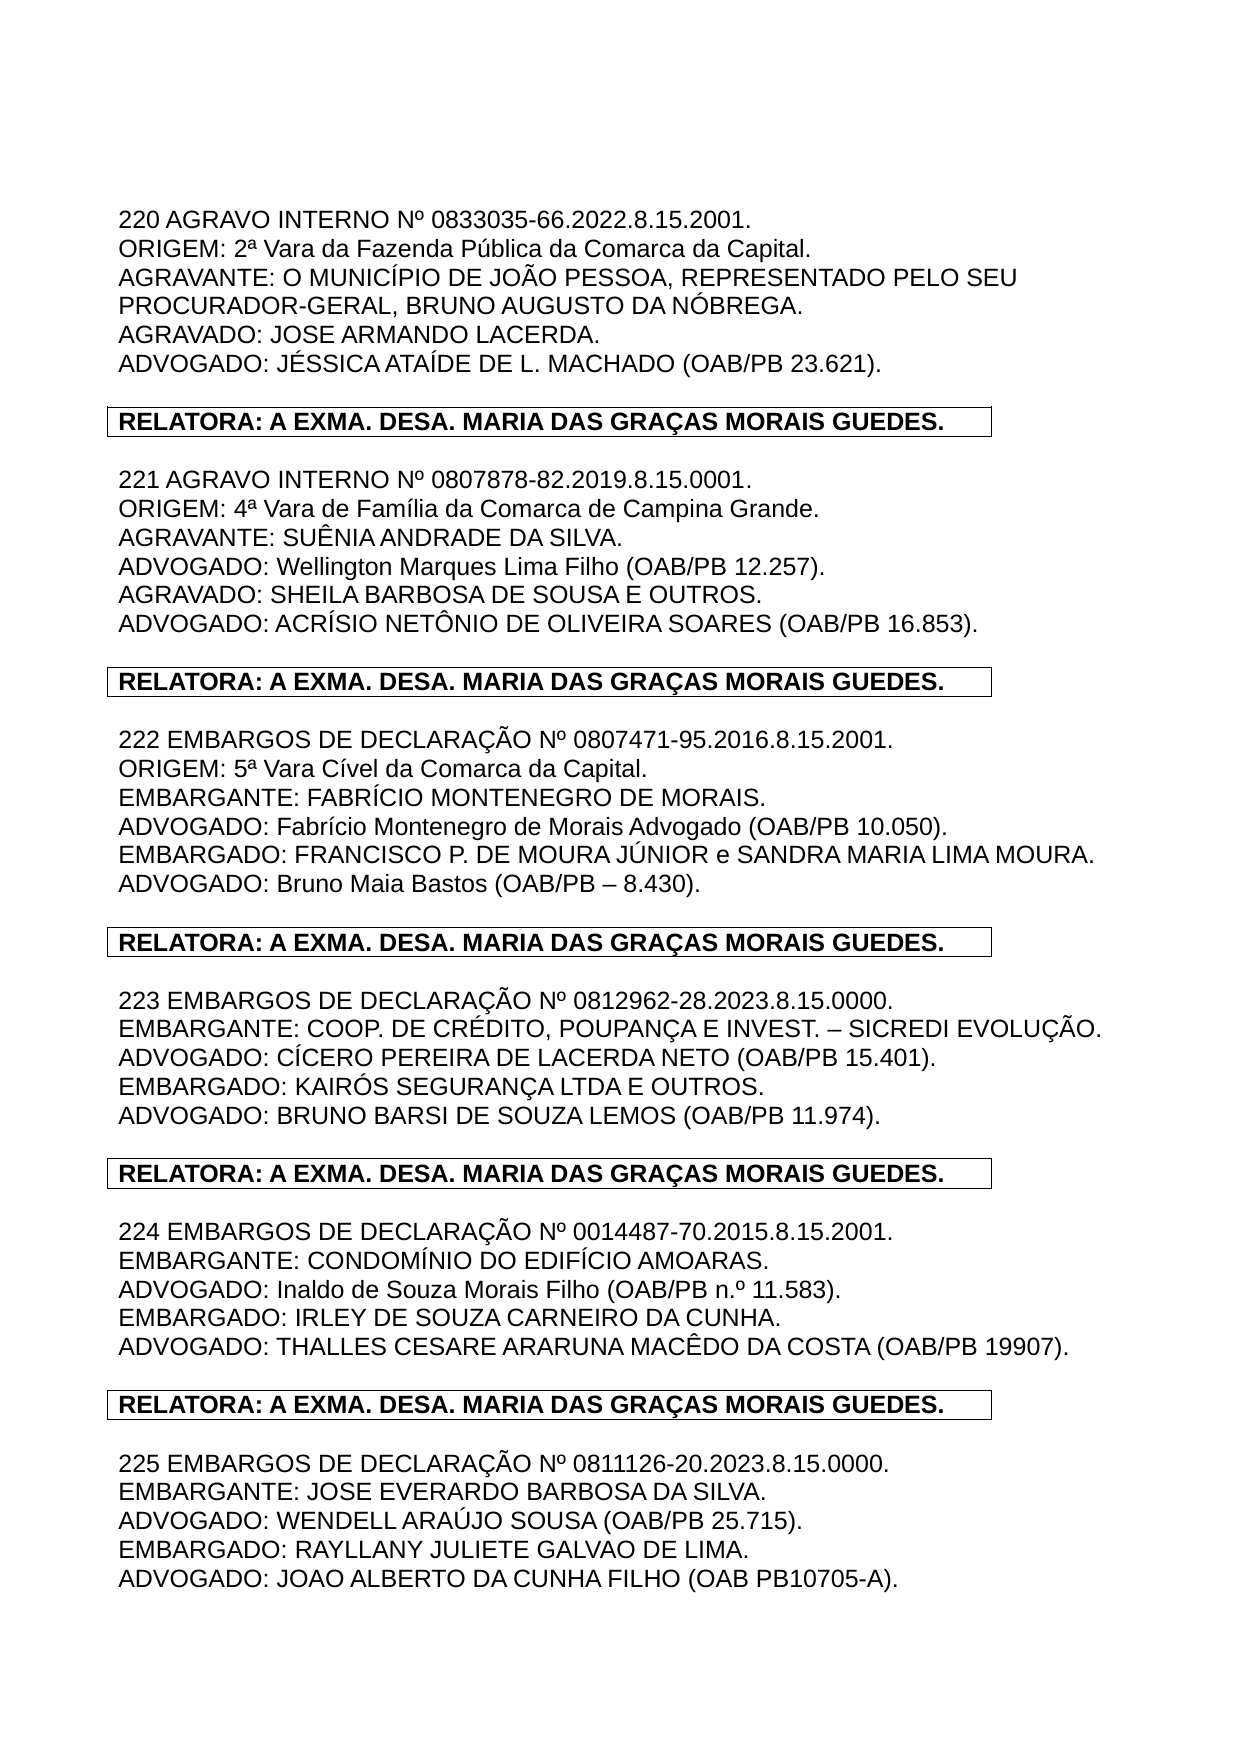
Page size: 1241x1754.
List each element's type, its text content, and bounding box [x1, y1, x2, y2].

text AGRAVADO: SHEILA BARBOSA DE SOUSA E OUTROS. [118, 580, 1122, 609]
text EMBARGANTE: JOSE EVERARDO BARBOSA DA SILVA. [118, 1477, 1122, 1506]
text EMBARGANTE: FABRÍCIO MONTENEGRO DE MORAIS. [118, 783, 1122, 812]
text ADVOGADO: Inaldo de Souza Morais Filho (OAB/PB n.º 11.583). [118, 1275, 1122, 1303]
text AGRAVADO: JOSE ARMANDO LACERDA. [118, 320, 1122, 349]
text ADVOGADO: Fabrício Montenegro de Morais Advogado (OAB/PB 10.050). [118, 812, 1122, 841]
text ADVOGADO: JOAO ALBERTO DA CUNHA FILHO (OAB PB10705-A). [118, 1564, 1122, 1592]
table_header RELATORA: A EXMA. DESA. MARIA DAS GRAÇAS MORAIS GUEDES. [108, 1159, 991, 1188]
text EMBARGADO: IRLEY DE SOUZA CARNEIRO DA CUNHA. [118, 1303, 1122, 1332]
table_header RELATORA: A EXMA. DESA. MARIA DAS GRAÇAS MORAIS GUEDES. [108, 408, 991, 436]
text 222 EMBARGOS DE DECLARAÇÃO Nº 0807471-95.2016.8.15.2001. [118, 726, 1122, 754]
text EMBARGANTE: CONDOMÍNIO DO EDIFÍCIO AMOARAS. [118, 1246, 1122, 1275]
text EMBARGANTE: COOP. DE CRÉDITO, POUPANÇA E INVEST. – SICREDI EVOLUÇÃO. [118, 1014, 1122, 1043]
text ADVOGADO: Bruno Maia Bastos (OAB/PB – 8.430). [118, 869, 1122, 898]
text ORIGEM: 4ª Vara de Família da Comarca de Campina Grande. [118, 494, 1122, 523]
text 225 EMBARGOS DE DECLARAÇÃO Nº 0811126-20.2023.8.15.0000. [118, 1449, 1122, 1477]
text ADVOGADO: THALLES CESARE ARARUNA MACÊDO DA COSTA (OAB/PB 19907). [118, 1332, 1122, 1361]
text ADVOGADO: WENDELL ARAÚJO SOUSA (OAB/PB 25.715). [118, 1506, 1122, 1535]
text 224 EMBARGOS DE DECLARAÇÃO Nº 0014487-70.2015.8.15.2001. [118, 1217, 1122, 1246]
text EMBARGADO: FRANCISCO P. DE MOURA JÚNIOR e SANDRA MARIA LIMA MOURA. [118, 841, 1122, 869]
text EMBARGADO: KAIRÓS SEGURANÇA LTDA E OUTROS. [118, 1072, 1122, 1101]
text 220 AGRAVO INTERNO Nº 0833035-66.2022.8.15.2001. [118, 205, 1122, 234]
table_header RELATORA: A EXMA. DESA. MARIA DAS GRAÇAS MORAIS GUEDES. [108, 668, 991, 696]
text ADVOGADO: BRUNO BARSI DE SOUZA LEMOS (OAB/PB 11.974). [118, 1101, 1122, 1129]
text AGRAVANTE: SUÊNIA ANDRADE DA SILVA. [118, 523, 1122, 552]
text 221 AGRAVO INTERNO Nº 0807878-82.2019.8.15.0001. [118, 465, 1122, 494]
text ORIGEM: 5ª Vara Cível da Comarca da Capital. [118, 754, 1122, 783]
text ADVOGADO: CÍCERO PEREIRA DE LACERDA NETO (OAB/PB 15.401). [118, 1043, 1122, 1072]
text ADVOGADO: ACRÍSIO NETÔNIO DE OLIVEIRA SOARES (OAB/PB 16.853). [118, 609, 1122, 638]
text 223 EMBARGOS DE DECLARAÇÃO Nº 0812962-28.2023.8.15.0000. [118, 986, 1122, 1014]
text ADVOGADO: JÉSSICA ATAÍDE DE L. MACHADO (OAB/PB 23.621). [118, 349, 1122, 378]
text AGRAVANTE: O MUNICÍPIO DE JOÃO PESSOA, REPRESENTADO PELO SEU PROCURADOR-GERAL, BRUNO AUGUSTO DA NÓBREGA. [118, 263, 1122, 320]
table_header RELATORA: A EXMA. DESA. MARIA DAS GRAÇAS MORAIS GUEDES. [108, 928, 991, 956]
text ADVOGADO: Wellington Marques Lima Filho (OAB/PB 12.257). [118, 552, 1122, 580]
table_header RELATORA: A EXMA. DESA. MARIA DAS GRAÇAS MORAIS GUEDES. [108, 1391, 991, 1419]
text ORIGEM: 2ª Vara da Fazenda Pública da Comarca da Capital. [118, 234, 1122, 263]
text EMBARGADO: RAYLLANY JULIETE GALVAO DE LIMA. [118, 1535, 1122, 1564]
